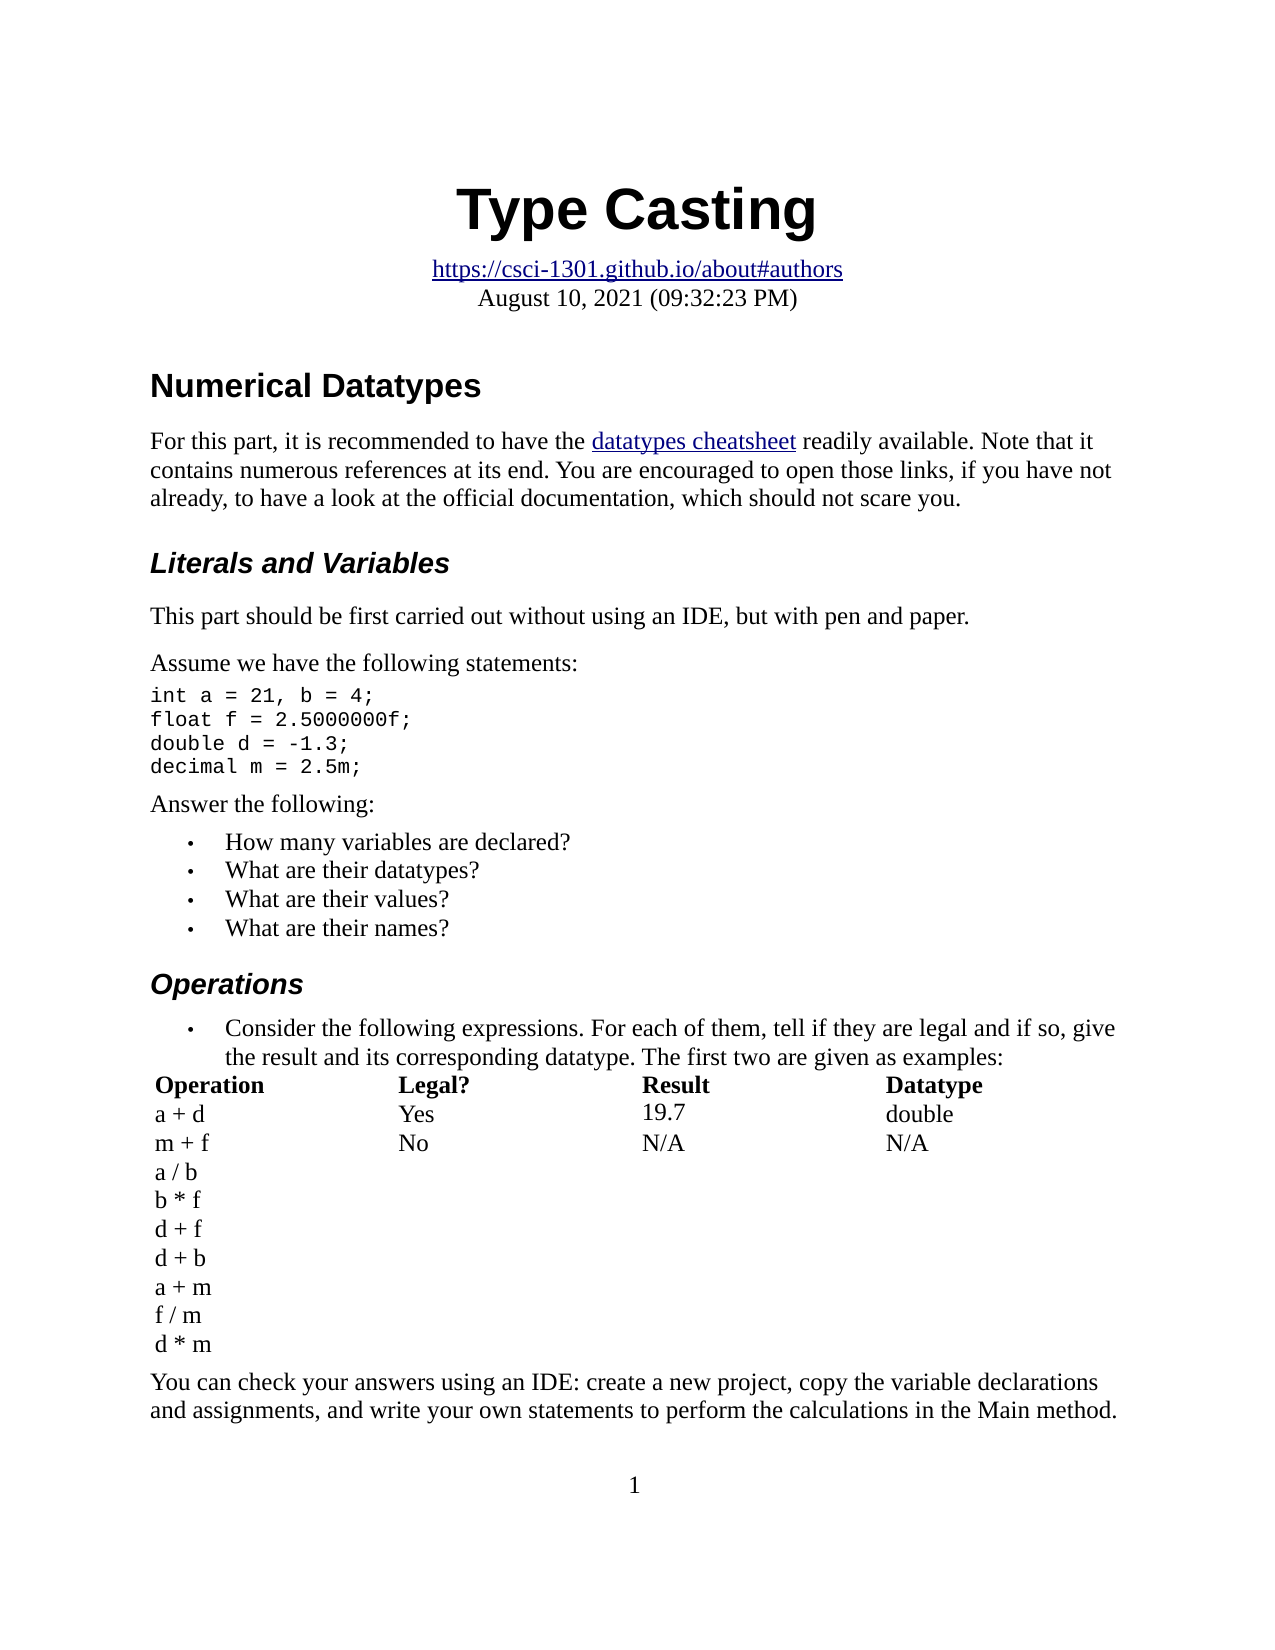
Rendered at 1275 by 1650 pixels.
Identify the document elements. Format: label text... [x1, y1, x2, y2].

list What are their names? [187, 913, 1125, 942]
table_cell [881, 1243, 1125, 1272]
table_cell N/A [881, 1128, 1125, 1157]
table_cell a + m [150, 1272, 394, 1300]
table_cell [638, 1214, 881, 1243]
table_cell b * f [150, 1185, 394, 1214]
table_cell [394, 1329, 637, 1358]
table_cell [394, 1185, 637, 1214]
text decimal m = 2.5m; [150, 756, 1125, 780]
table_cell [394, 1243, 637, 1272]
table_header Operation [150, 1070, 394, 1099]
table_cell [638, 1099, 881, 1128]
subtitle Operations [150, 967, 1125, 1000]
list What are their values? [187, 884, 1125, 913]
table_header Datatype [881, 1070, 1125, 1099]
table_cell [881, 1157, 1125, 1185]
text https://csci-1301.github.io/about#authors [150, 254, 1125, 283]
table_cell [394, 1272, 637, 1300]
text August 10, 2021 (09:32:23 PM) [150, 283, 1125, 312]
table_cell m + f [150, 1128, 394, 1157]
table_cell d + b [150, 1243, 394, 1272]
table_cell [394, 1157, 637, 1185]
text float f = 2.5000000f; [150, 709, 1125, 733]
table_cell [394, 1214, 637, 1243]
table_cell d * m [150, 1329, 394, 1358]
table_cell [638, 1243, 881, 1272]
text For this part, it is recommended to have the datatypes cheatsheet readily available. Note that it contains numerous references at its end. You are encouraged to open those links, if you have not already, to have a look at the official documentation, which should not scare you. [150, 426, 1125, 512]
table_cell [638, 1329, 881, 1358]
subtitle Literals and Variables [150, 546, 1125, 580]
table_cell [881, 1214, 1125, 1243]
text You can check your answers using an IDE: create a new project, copy the variable declarations and assignments, and write your own statements to perform the calculations in the Main method. [150, 1367, 1125, 1424]
table_cell d + f [150, 1214, 394, 1243]
text Assume we have the following statements: [150, 648, 1125, 677]
table_cell a / b [150, 1157, 394, 1185]
text Answer the following: [150, 789, 1125, 818]
table_cell a + d [150, 1099, 394, 1128]
table_cell No [394, 1128, 637, 1157]
table_cell [638, 1157, 881, 1185]
table_cell [881, 1329, 1125, 1358]
table_header Legal? [394, 1070, 637, 1099]
table_cell [881, 1300, 1125, 1329]
table_cell [881, 1272, 1125, 1300]
subtitle Numerical Datatypes [150, 366, 1125, 404]
table_cell [638, 1300, 881, 1329]
table_header Result [638, 1070, 881, 1099]
table_cell N/A [638, 1128, 881, 1157]
list Consider the following expressions. For each of them, tell if they are legal and if so, give the result and its corresponding datatype. The first two are given as examples: [187, 1013, 1125, 1070]
title Type Casting [150, 175, 1125, 242]
table_cell [394, 1300, 637, 1329]
table_cell [638, 1272, 881, 1300]
text int a = 21, b = 4; [150, 686, 1125, 709]
text double d = -1.3; [150, 733, 1125, 756]
table_cell [881, 1185, 1125, 1214]
text This part should be first carried out without using an IDE, but with pen and paper. [150, 601, 1125, 630]
list How many variables are declared? [187, 827, 1125, 856]
table_cell Yes [394, 1099, 637, 1128]
list What are their datatypes? [187, 856, 1125, 884]
table_cell [638, 1185, 881, 1214]
table_cell double [881, 1099, 1125, 1128]
table_cell f / m [150, 1300, 394, 1329]
